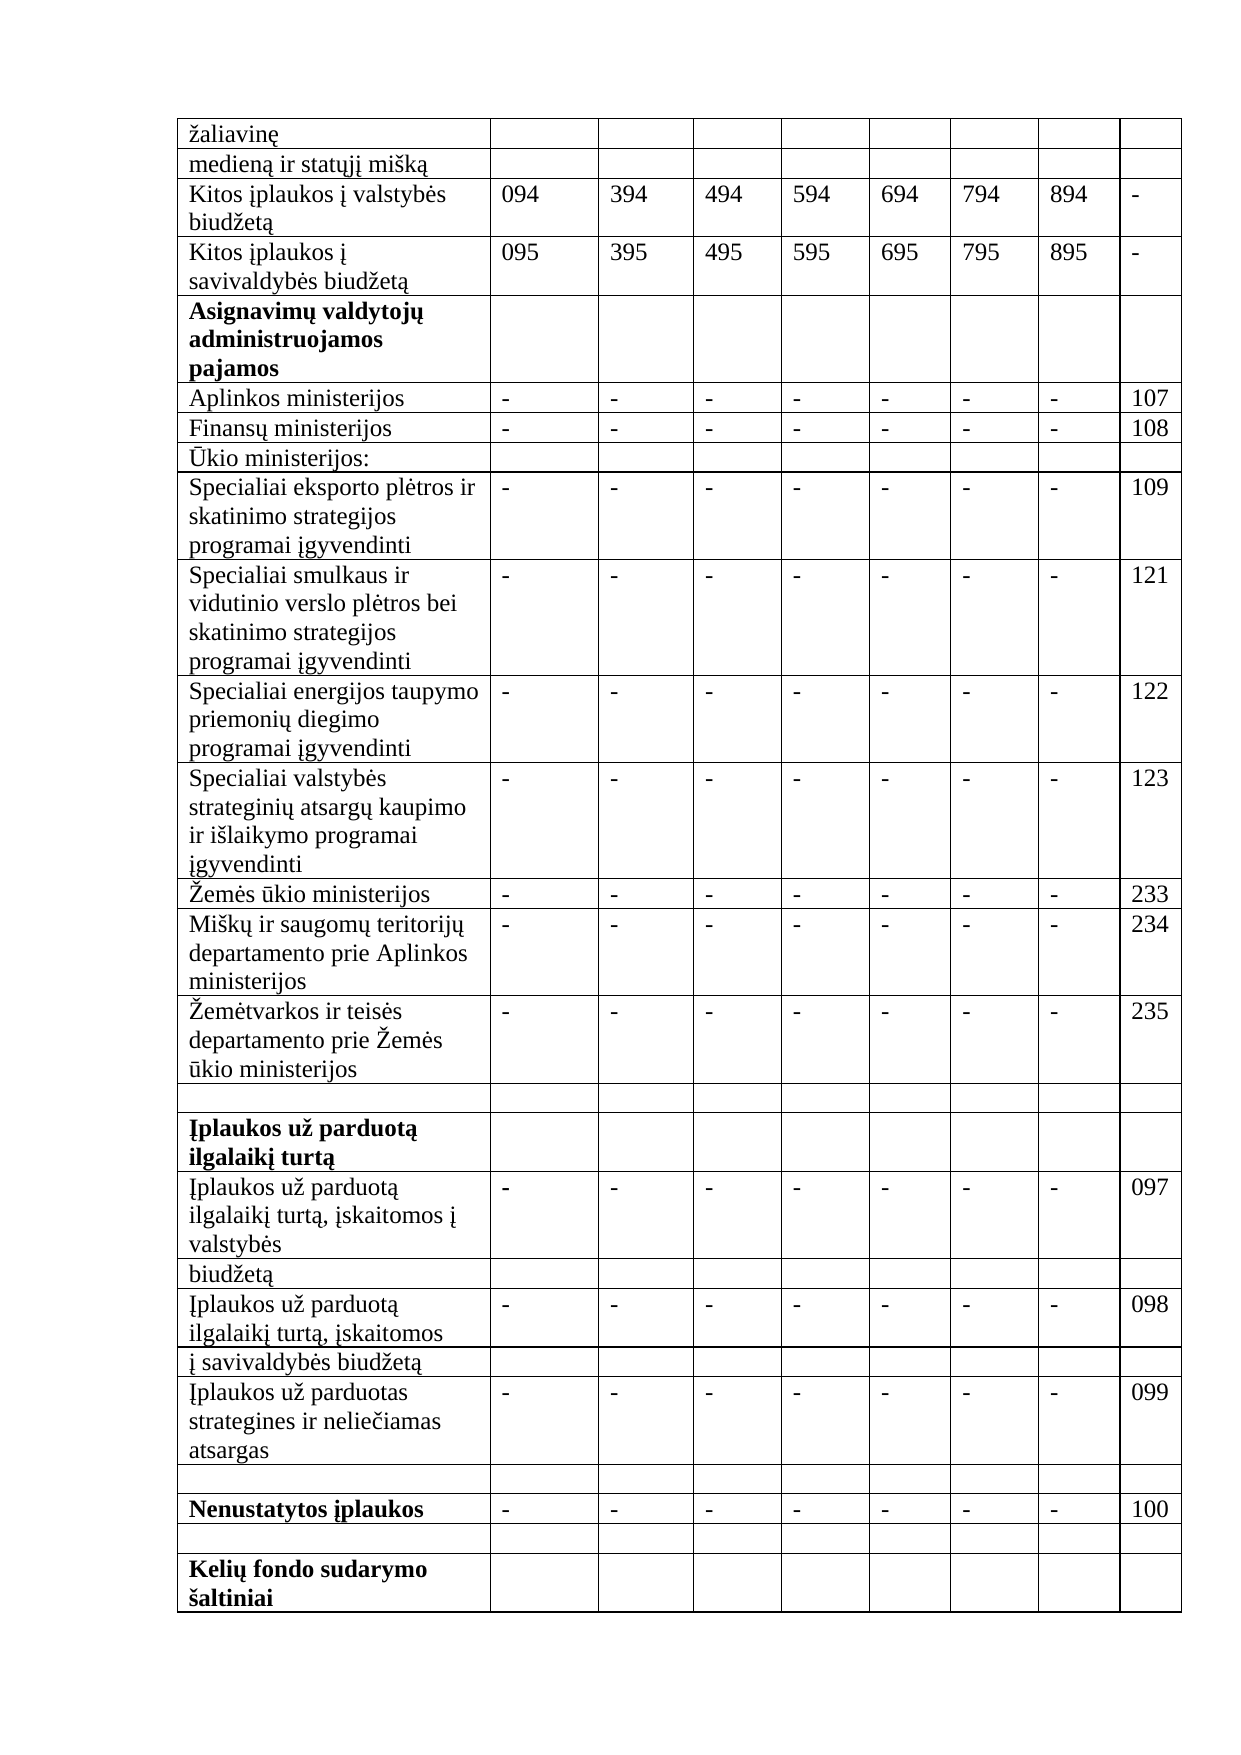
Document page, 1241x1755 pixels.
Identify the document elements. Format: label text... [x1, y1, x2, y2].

table_cell - [951, 119, 1038, 148]
table_cell - [491, 909, 598, 995]
table_cell 794 [951, 179, 1038, 236]
table_cell [1121, 149, 1181, 178]
table_cell - [782, 383, 869, 412]
table_cell - [1039, 1377, 1119, 1463]
table_cell Nenustatytos įplaukos [178, 1494, 490, 1523]
table_cell - [599, 996, 693, 1082]
table_cell [1121, 1554, 1181, 1611]
table_cell - [951, 473, 1038, 559]
table_cell - [1039, 413, 1119, 442]
table_cell Aplinkos ministerijos [178, 383, 490, 412]
table_cell [178, 1465, 490, 1493]
table_cell - [599, 909, 693, 995]
table_cell [870, 1084, 950, 1112]
table_cell [782, 1348, 869, 1376]
table_cell [782, 1084, 869, 1112]
table_cell Įplaukos už parduotą ilgalaikį turtą, įskaitomos [178, 1289, 490, 1346]
table_cell - [782, 763, 869, 878]
table_cell - [1039, 1289, 1119, 1346]
table_cell 121 [1121, 560, 1181, 675]
table_cell [599, 443, 693, 471]
table_cell - [491, 560, 598, 675]
table_cell 594 [782, 179, 869, 236]
table_cell - [870, 1289, 950, 1346]
table_cell - [782, 909, 869, 995]
table_cell - [951, 763, 1038, 878]
table_cell Asignavimų valdytojų administruojamos pajamos [178, 296, 490, 382]
table_cell 235 [1121, 996, 1181, 1082]
table_cell - [694, 473, 781, 559]
table_cell į savivaldybės biudžetą [178, 1348, 490, 1376]
table_cell [870, 1524, 950, 1553]
table_cell - [870, 763, 950, 878]
table_cell [782, 149, 869, 178]
table_cell [870, 1259, 950, 1288]
table_cell [870, 1348, 950, 1376]
table_cell [782, 1259, 869, 1288]
table_cell 094 [491, 179, 598, 236]
table_cell - [782, 119, 869, 148]
table_cell - [782, 1172, 869, 1258]
table_cell - [1039, 879, 1119, 908]
table_cell [491, 1554, 598, 1611]
table_cell 109 [1121, 473, 1181, 559]
table_cell [1039, 1084, 1119, 1112]
table_cell [951, 1084, 1038, 1112]
table_cell - [599, 560, 693, 675]
table_cell 123 [1121, 763, 1181, 878]
table_cell [694, 1259, 781, 1288]
table_cell [951, 1465, 1038, 1493]
table_cell - [599, 1289, 693, 1346]
table_cell - [870, 676, 950, 762]
table_cell [491, 296, 598, 382]
table_cell - [599, 879, 693, 908]
table_cell - [694, 383, 781, 412]
table_cell [1121, 1084, 1181, 1112]
table_cell - [870, 383, 950, 412]
table_cell - [1039, 383, 1119, 412]
table_cell [491, 1465, 598, 1493]
table_cell 097 [1121, 1172, 1181, 1258]
table_cell - [491, 879, 598, 908]
table_cell 895 [1039, 237, 1119, 295]
table_cell - [782, 1377, 869, 1463]
table_cell - [1121, 179, 1181, 236]
table_cell [1121, 119, 1181, 148]
table_cell - [951, 560, 1038, 675]
table_cell - [782, 996, 869, 1082]
table_cell - [491, 383, 598, 412]
table_cell [870, 443, 950, 471]
table_cell - [870, 909, 950, 995]
table_cell [599, 1554, 693, 1611]
table_cell Specialiai smulkaus ir vidutinio verslo plėtros bei skatinimo strategijos programai įgyvendinti [178, 560, 490, 675]
table_cell 394 [599, 179, 693, 236]
table_cell [491, 149, 598, 178]
table_cell - [951, 1494, 1038, 1523]
table_cell [599, 1524, 693, 1553]
table_cell [1039, 1554, 1119, 1611]
table_cell - [951, 413, 1038, 442]
table_cell - [1039, 119, 1119, 148]
table_cell [870, 1113, 950, 1171]
table_cell - [694, 1289, 781, 1346]
table_cell - [951, 1289, 1038, 1346]
table_cell Įplaukos už parduotą ilgalaikį turtą [178, 1113, 490, 1171]
table_cell Specialiai eksporto plėtros ir skatinimo strategijos programai įgyvendinti [178, 473, 490, 559]
table_cell Kitos įplaukos į valstybės biudžetą [178, 179, 490, 236]
table_cell medieną ir statųjį mišką [178, 149, 490, 178]
table_cell 795 [951, 237, 1038, 295]
table_cell biudžetą [178, 1259, 490, 1288]
table_cell - [951, 1377, 1038, 1463]
table_cell - [782, 1289, 869, 1346]
table_cell [951, 1348, 1038, 1376]
table_cell - [599, 1172, 693, 1258]
table_cell [1039, 1259, 1119, 1288]
table_cell - [491, 473, 598, 559]
table_cell - [599, 1494, 693, 1523]
table_cell [599, 1084, 693, 1112]
table_cell [951, 149, 1038, 178]
table_cell 107 [1121, 383, 1181, 412]
table_cell - [951, 676, 1038, 762]
table_cell [1039, 296, 1119, 382]
table_cell - [782, 879, 869, 908]
table_cell - [1039, 1494, 1119, 1523]
table_cell [1039, 443, 1119, 471]
table_cell - [782, 473, 869, 559]
table_cell [870, 1554, 950, 1611]
table_cell - [694, 996, 781, 1082]
table_cell - [694, 1377, 781, 1463]
table_cell - [491, 1377, 598, 1463]
table_cell [694, 1465, 781, 1493]
table_cell - [1039, 763, 1119, 878]
table_cell [782, 1524, 869, 1553]
table_cell - [491, 996, 598, 1082]
table_cell Miškų ir saugomų teritorijų departamento prie Aplinkos ministerijos [178, 909, 490, 995]
table_cell - [951, 909, 1038, 995]
table_cell - [1039, 560, 1119, 675]
table_cell 233 [1121, 879, 1181, 908]
table_cell [694, 1084, 781, 1112]
table_cell Specialiai energijos taupymo priemonių diegimo programai įgyvendinti [178, 676, 490, 762]
table_cell - [694, 560, 781, 675]
table_cell - [870, 560, 950, 675]
table_cell Žemėtvarkos ir teisės departamento prie Žemės ūkio ministerijos [178, 996, 490, 1082]
table_cell - [782, 413, 869, 442]
table_cell 695 [870, 237, 950, 295]
table_cell [1039, 1465, 1119, 1493]
table_cell - [870, 473, 950, 559]
table_cell - [1039, 996, 1119, 1082]
table_cell - [1039, 909, 1119, 995]
table_cell 595 [782, 237, 869, 295]
table_cell [491, 1084, 598, 1112]
table_cell Kelių fondo sudarymo šaltiniai [178, 1554, 490, 1611]
table_cell 395 [599, 237, 693, 295]
table_cell [491, 1113, 598, 1171]
table_cell - [694, 763, 781, 878]
table_cell [1039, 1348, 1119, 1376]
table_cell [951, 1554, 1038, 1611]
table_cell [1121, 443, 1181, 471]
table_cell [870, 296, 950, 382]
table_cell Žemės ūkio ministerijos [178, 879, 490, 908]
table_cell - [694, 119, 781, 148]
table_cell - [1039, 473, 1119, 559]
table_cell [870, 1465, 950, 1493]
table_cell [694, 296, 781, 382]
table_cell [599, 1348, 693, 1376]
table_cell - [951, 996, 1038, 1082]
table_cell - [491, 413, 598, 442]
table_cell [782, 1465, 869, 1493]
table_cell - [599, 676, 693, 762]
table_cell - [599, 413, 693, 442]
table_cell [491, 443, 598, 471]
table_cell [1121, 1113, 1181, 1171]
table_cell - [599, 763, 693, 878]
table_cell [694, 1348, 781, 1376]
table_cell - [870, 879, 950, 908]
table_cell [599, 1465, 693, 1493]
table_cell 098 [1121, 1289, 1181, 1346]
table_cell [694, 1113, 781, 1171]
table_cell [178, 1084, 490, 1112]
table_cell - [599, 1377, 693, 1463]
table_cell [599, 296, 693, 382]
table_cell [599, 149, 693, 178]
table_cell [1121, 296, 1181, 382]
table_cell 894 [1039, 179, 1119, 236]
table_cell žaliavinę [178, 119, 490, 148]
table_cell 100 [1121, 1494, 1181, 1523]
table_cell Specialiai valstybės strateginių atsargų kaupimo ir išlaikymo programai įgyvendinti [178, 763, 490, 878]
table_cell - [694, 879, 781, 908]
table_cell - [870, 1172, 950, 1258]
table_cell [870, 149, 950, 178]
table_cell Įplaukos už parduotas strategines ir neliečiamas atsargas [178, 1377, 490, 1463]
table_cell [491, 1348, 598, 1376]
table_cell [1121, 1465, 1181, 1493]
table_cell - [599, 119, 693, 148]
table_cell Įplaukos už parduotą ilgalaikį turtą, įskaitomos į valstybės [178, 1172, 490, 1258]
table_cell - [599, 473, 693, 559]
table_cell [782, 1554, 869, 1611]
table_cell - [782, 560, 869, 675]
table_cell [951, 1524, 1038, 1553]
table_cell [599, 1259, 693, 1288]
table_cell Kitos įplaukos į savivaldybės biudžetą [178, 237, 490, 295]
table_cell - [491, 1172, 598, 1258]
table_cell [694, 443, 781, 471]
table_cell [1039, 149, 1119, 178]
table_cell - [951, 383, 1038, 412]
table_cell - [951, 879, 1038, 908]
table_cell - [1121, 237, 1181, 295]
table_cell - [870, 996, 950, 1082]
table_cell 694 [870, 179, 950, 236]
table_cell [694, 1524, 781, 1553]
table_cell - [694, 676, 781, 762]
table_cell - [694, 1172, 781, 1258]
table_cell - [491, 1494, 598, 1523]
table_cell 494 [694, 179, 781, 236]
table_cell [694, 1554, 781, 1611]
table_cell - [782, 1494, 869, 1523]
table_cell - [1039, 1172, 1119, 1258]
table_cell - [782, 676, 869, 762]
table_cell 095 [491, 237, 598, 295]
table_cell - [694, 413, 781, 442]
table_cell 234 [1121, 909, 1181, 995]
table_cell - [599, 383, 693, 412]
table_cell - [694, 1494, 781, 1523]
table_cell [178, 1524, 490, 1553]
table_cell - [870, 1494, 950, 1523]
table_cell - [951, 1172, 1038, 1258]
table_cell [491, 1524, 598, 1553]
table_cell [694, 149, 781, 178]
table_cell - [491, 676, 598, 762]
table_cell - [694, 909, 781, 995]
table_cell [1121, 1524, 1181, 1553]
table_cell [599, 1113, 693, 1171]
table_cell 099 [1121, 1377, 1181, 1463]
table_cell Ūkio ministerijos: [178, 443, 490, 471]
table_cell [951, 1259, 1038, 1288]
table_cell [1039, 1113, 1119, 1171]
table_cell - [491, 1289, 598, 1346]
table_cell [1121, 1259, 1181, 1288]
table_cell Finansų ministerijos [178, 413, 490, 442]
table_cell - [491, 763, 598, 878]
table_cell - [870, 1377, 950, 1463]
table_cell - [870, 119, 950, 148]
table_cell [782, 296, 869, 382]
table_cell [491, 1259, 598, 1288]
table_cell [1121, 1348, 1181, 1376]
table_cell 108 [1121, 413, 1181, 442]
table_cell [782, 443, 869, 471]
table_cell [951, 296, 1038, 382]
table_cell 122 [1121, 676, 1181, 762]
table_cell - [1039, 676, 1119, 762]
table_cell [951, 443, 1038, 471]
table_cell 495 [694, 237, 781, 295]
table_cell [782, 1113, 869, 1171]
table_cell [951, 1113, 1038, 1171]
table_cell [1039, 1524, 1119, 1553]
table_cell - [870, 413, 950, 442]
table_cell - [491, 119, 598, 148]
